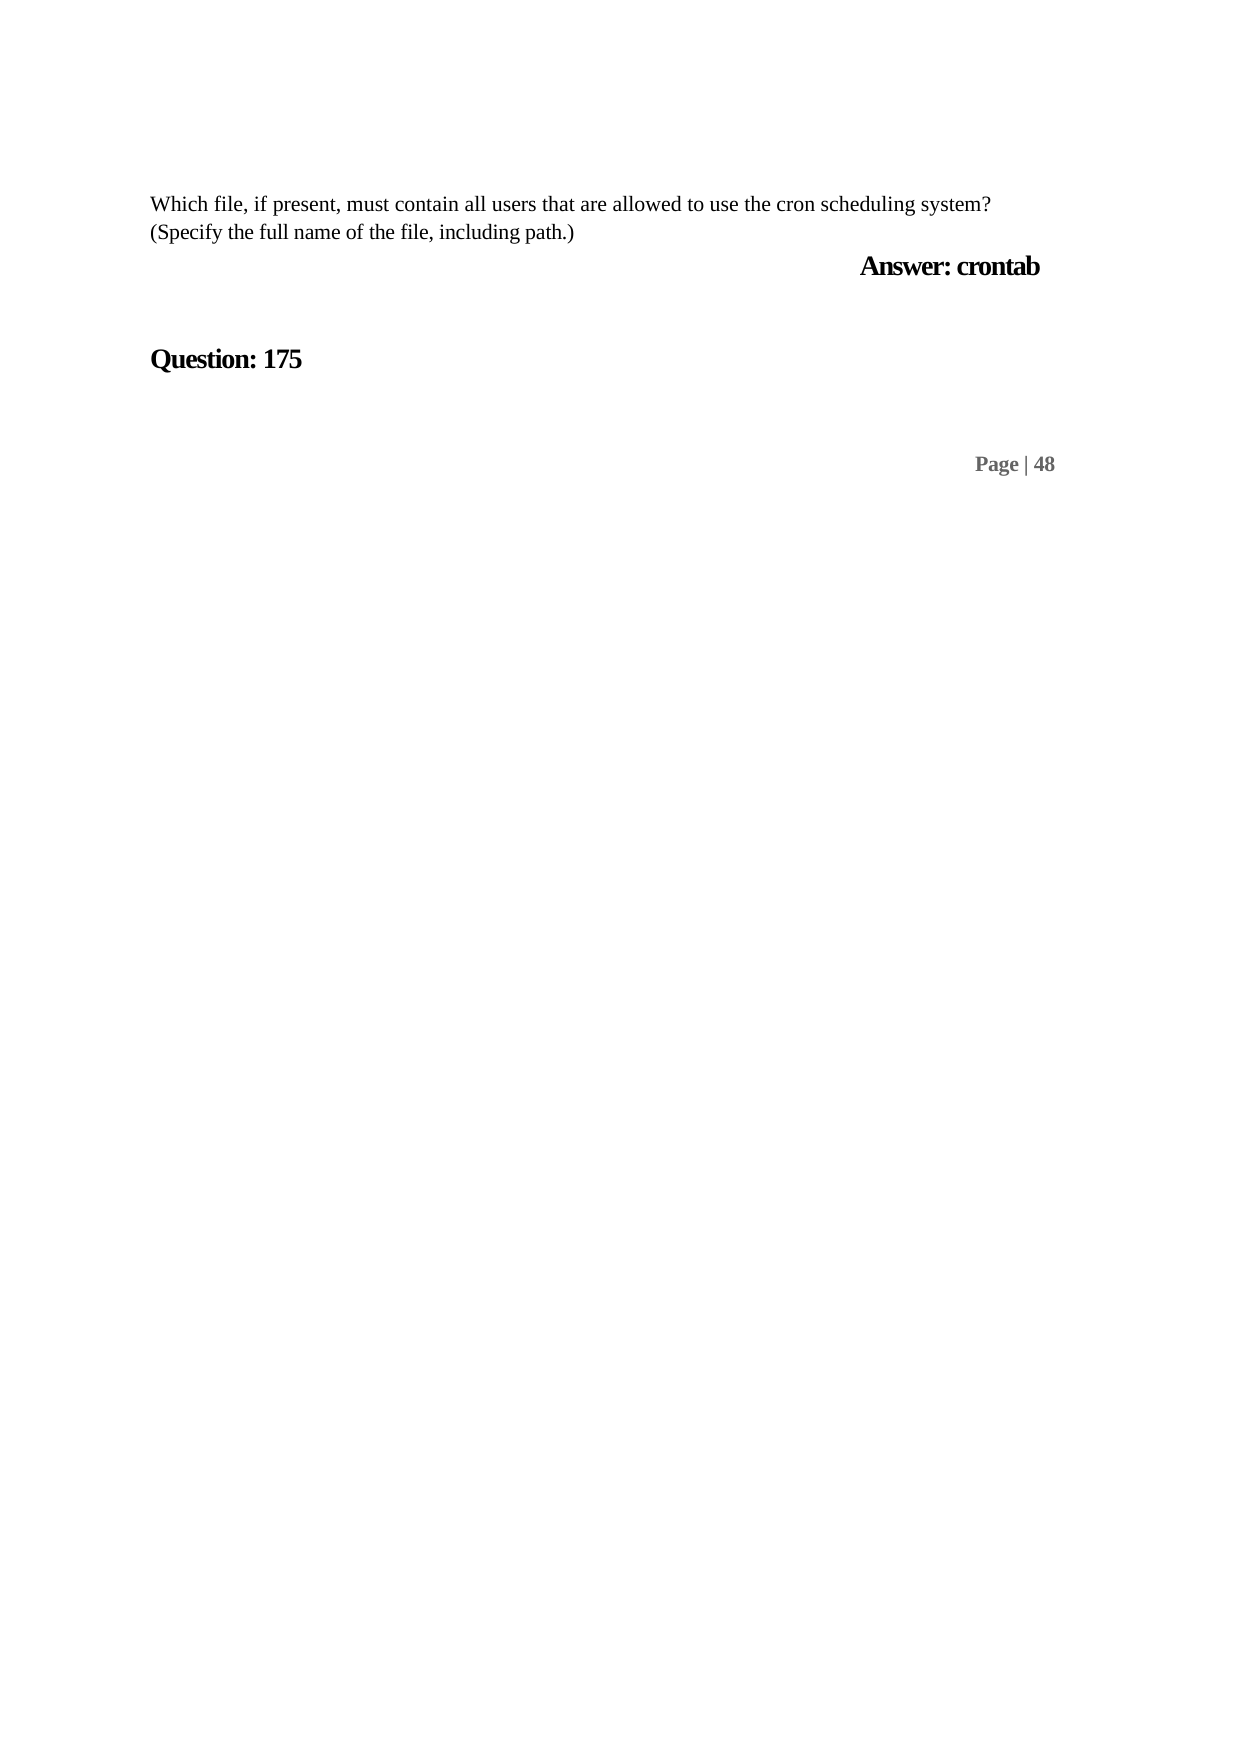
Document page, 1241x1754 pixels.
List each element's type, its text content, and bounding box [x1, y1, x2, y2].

text (Specify the full name of the file, including path.) [150, 217, 652, 245]
text Which file, if present, must contain all users that are allowed to use the cron scheduling system? [150, 189, 1091, 217]
text Answer: crontab [150, 245, 1061, 282]
text Page | 48 [150, 449, 1068, 477]
text Question: 175 [150, 341, 395, 376]
